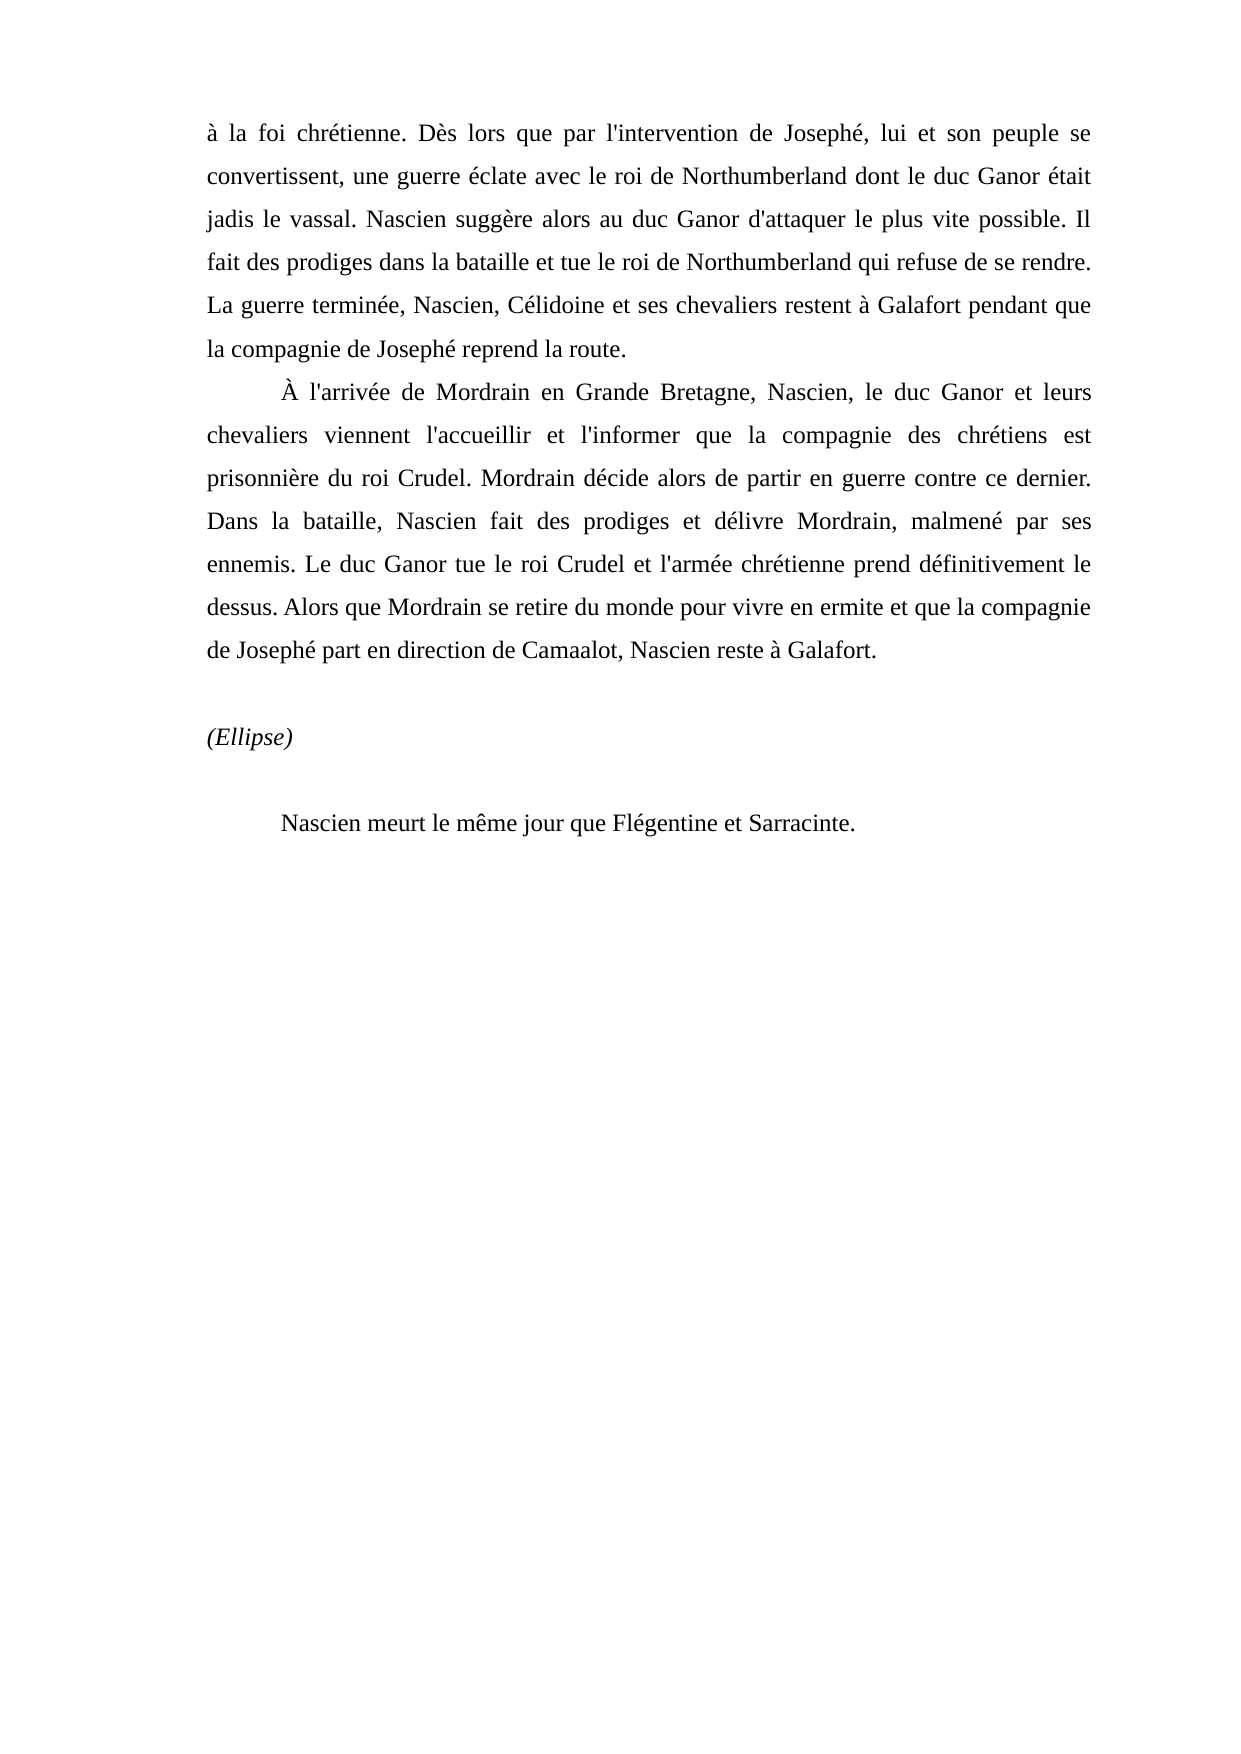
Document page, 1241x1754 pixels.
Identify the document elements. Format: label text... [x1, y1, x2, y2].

text à la foi chrétienne. Dès lors que par l'intervention de Josephé, lui et son peuple se convertissent, une guerre éclate avec le roi de Northumberland dont le duc Ganor était jadis le vassal. Nascien suggère alors au duc Ganor d'attaquer le plus vite possible. Il fait des prodiges dans la bataille et tue le roi de Northumberland qui refuse de se rendre. La guerre terminée, Nascien, Célidoine et ses chevaliers restent à Galafort pendant que la compagnie de Josephé reprend la route. [207, 118, 1093, 362]
text À l'arrivée de Mordrain en Grande Bretagne, Nascien, le duc Ganor et leurs chevaliers viennent l'accueillir et l'informer que la compagnie des chrétiens est prisonnière du roi Crudel. Mordrain décide alors de partir en guerre contre ce dernier. Dans la bataille, Nascien fait des prodiges et délivre Mordrain, malmené par ses ennemis. Le duc Ganor tue le roi Crudel et l'armée chrétienne prend définitivement le dessus. Alors que Mordrain se retire du monde pour vivre en ermite et que la compagnie de Josephé part en direction de Camaalot, Nascien reste à Galafort. [207, 377, 1093, 664]
text (Ellipse) [207, 722, 1093, 751]
text Nascien meurt le même jour que Flégentine et Sarracinte. [207, 808, 1093, 837]
